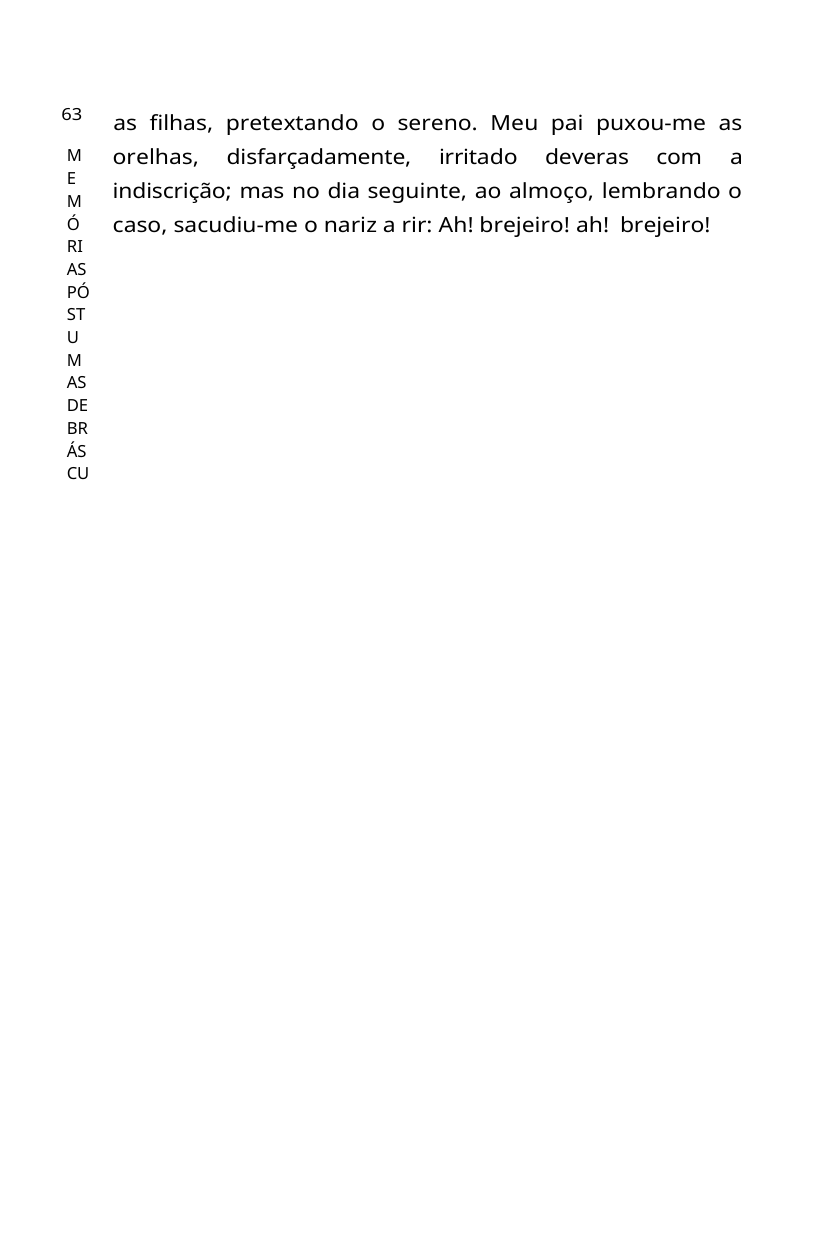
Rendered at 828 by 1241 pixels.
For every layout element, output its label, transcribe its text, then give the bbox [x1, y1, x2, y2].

text MEMÓRIAS PÓSTUMAS DE BRÁS CUBAS [67, 144, 90, 483]
text 63 as filhas, pretextando o sereno. Meu pai puxou-me as orelhas, disfarçadamente, irritado deveras com a indiscrição; mas no dia seguinte, ao almoço, lembrando o caso, sacudiu-me o nariz a rir: Ah! brejeiro! ah! brejeiro! [61, 103, 743, 483]
